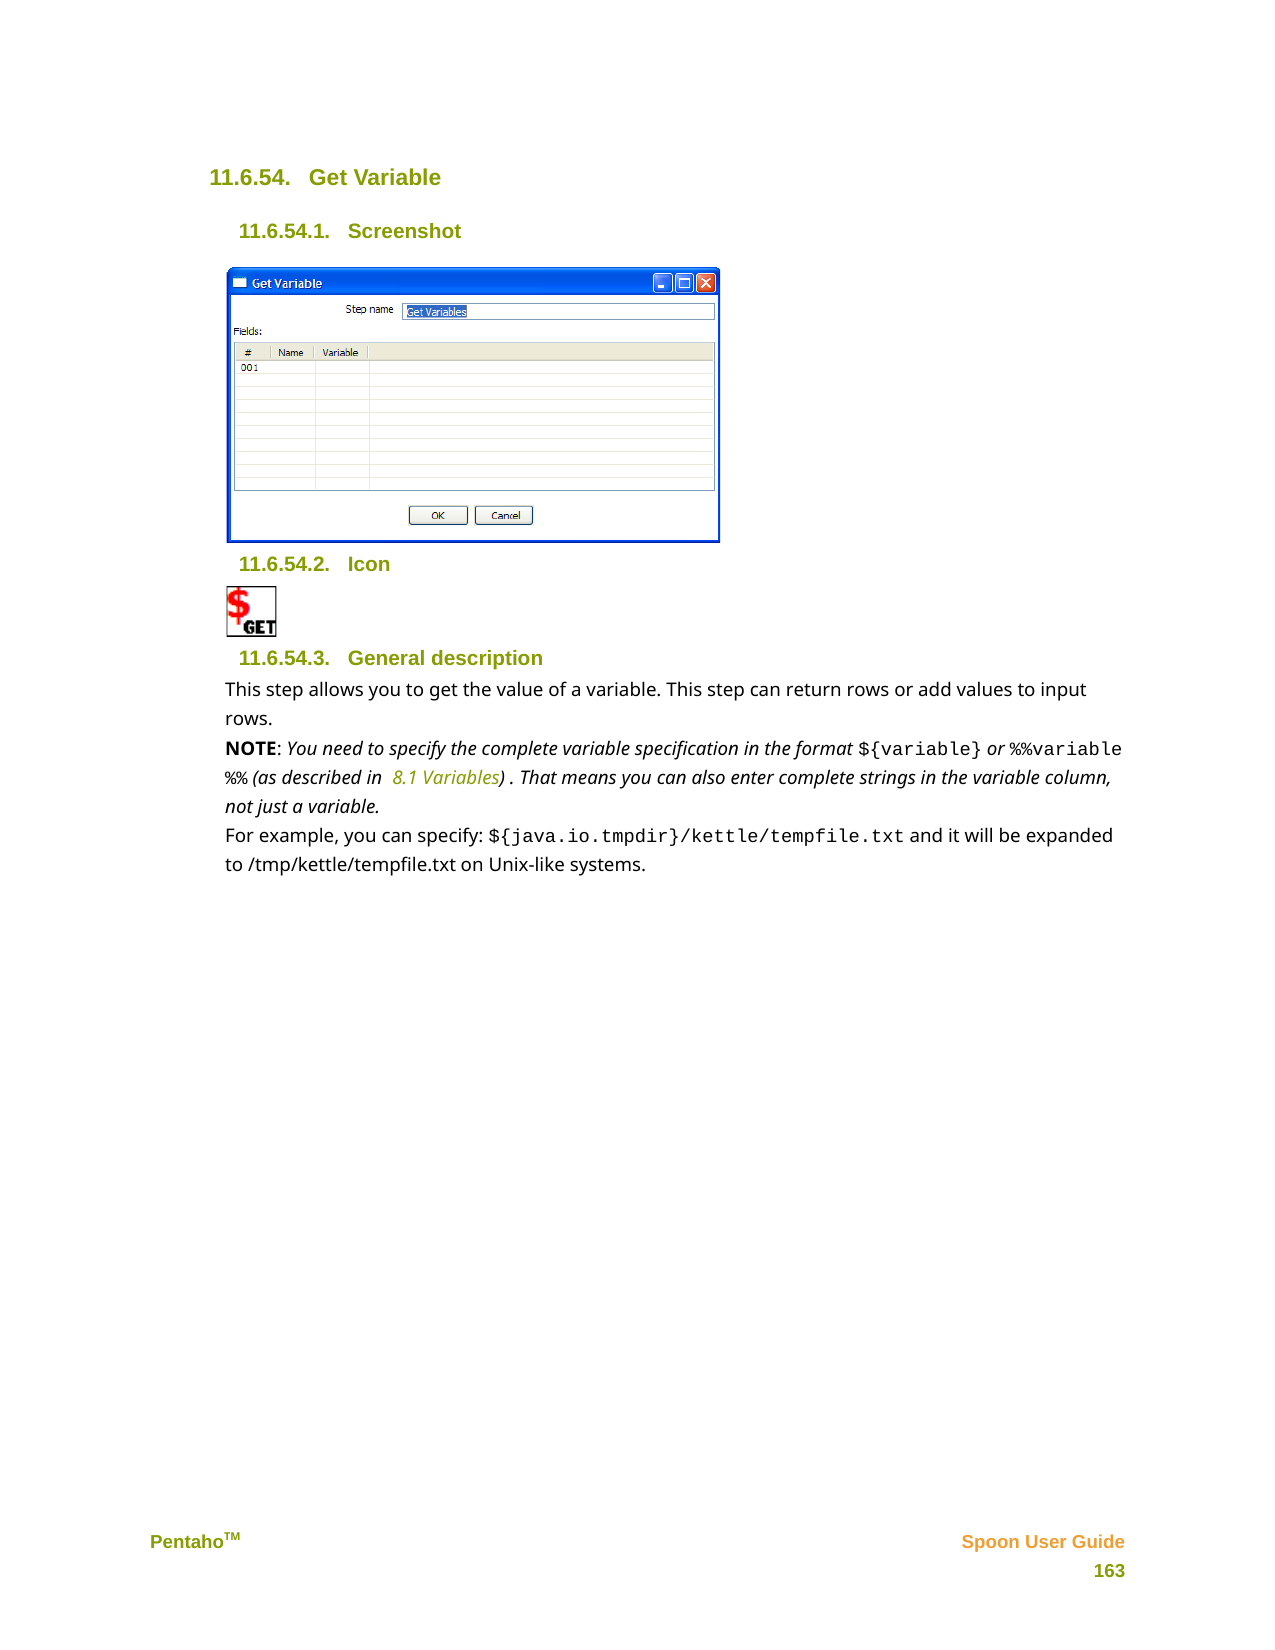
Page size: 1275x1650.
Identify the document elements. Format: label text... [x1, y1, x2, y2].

text For example, you can specify: ${java.io.tmpdir}/kettle/tempfile.txt and it will be expanded [225, 819, 1125, 848]
subtitle Icon [239, 264, 1125, 578]
subtitle Screenshot [239, 211, 1125, 246]
picture [226, 586, 277, 637]
text This step allows you to get the value of a variable. This step can return rows or add values to input rows. [225, 673, 1125, 732]
subtitle General description [239, 597, 1125, 673]
text to /tmp/kettle/tempfile.txt on Unix-like systems. [225, 848, 1125, 877]
subtitle Get Variable [209, 157, 1125, 192]
text NOTE: You need to specify the complete variable specification in the format ${variable} or %%variable%% (as described in 8.1 Variables) . That means you can also enter complete strings in the variable column, not just a variable. [225, 732, 1125, 819]
